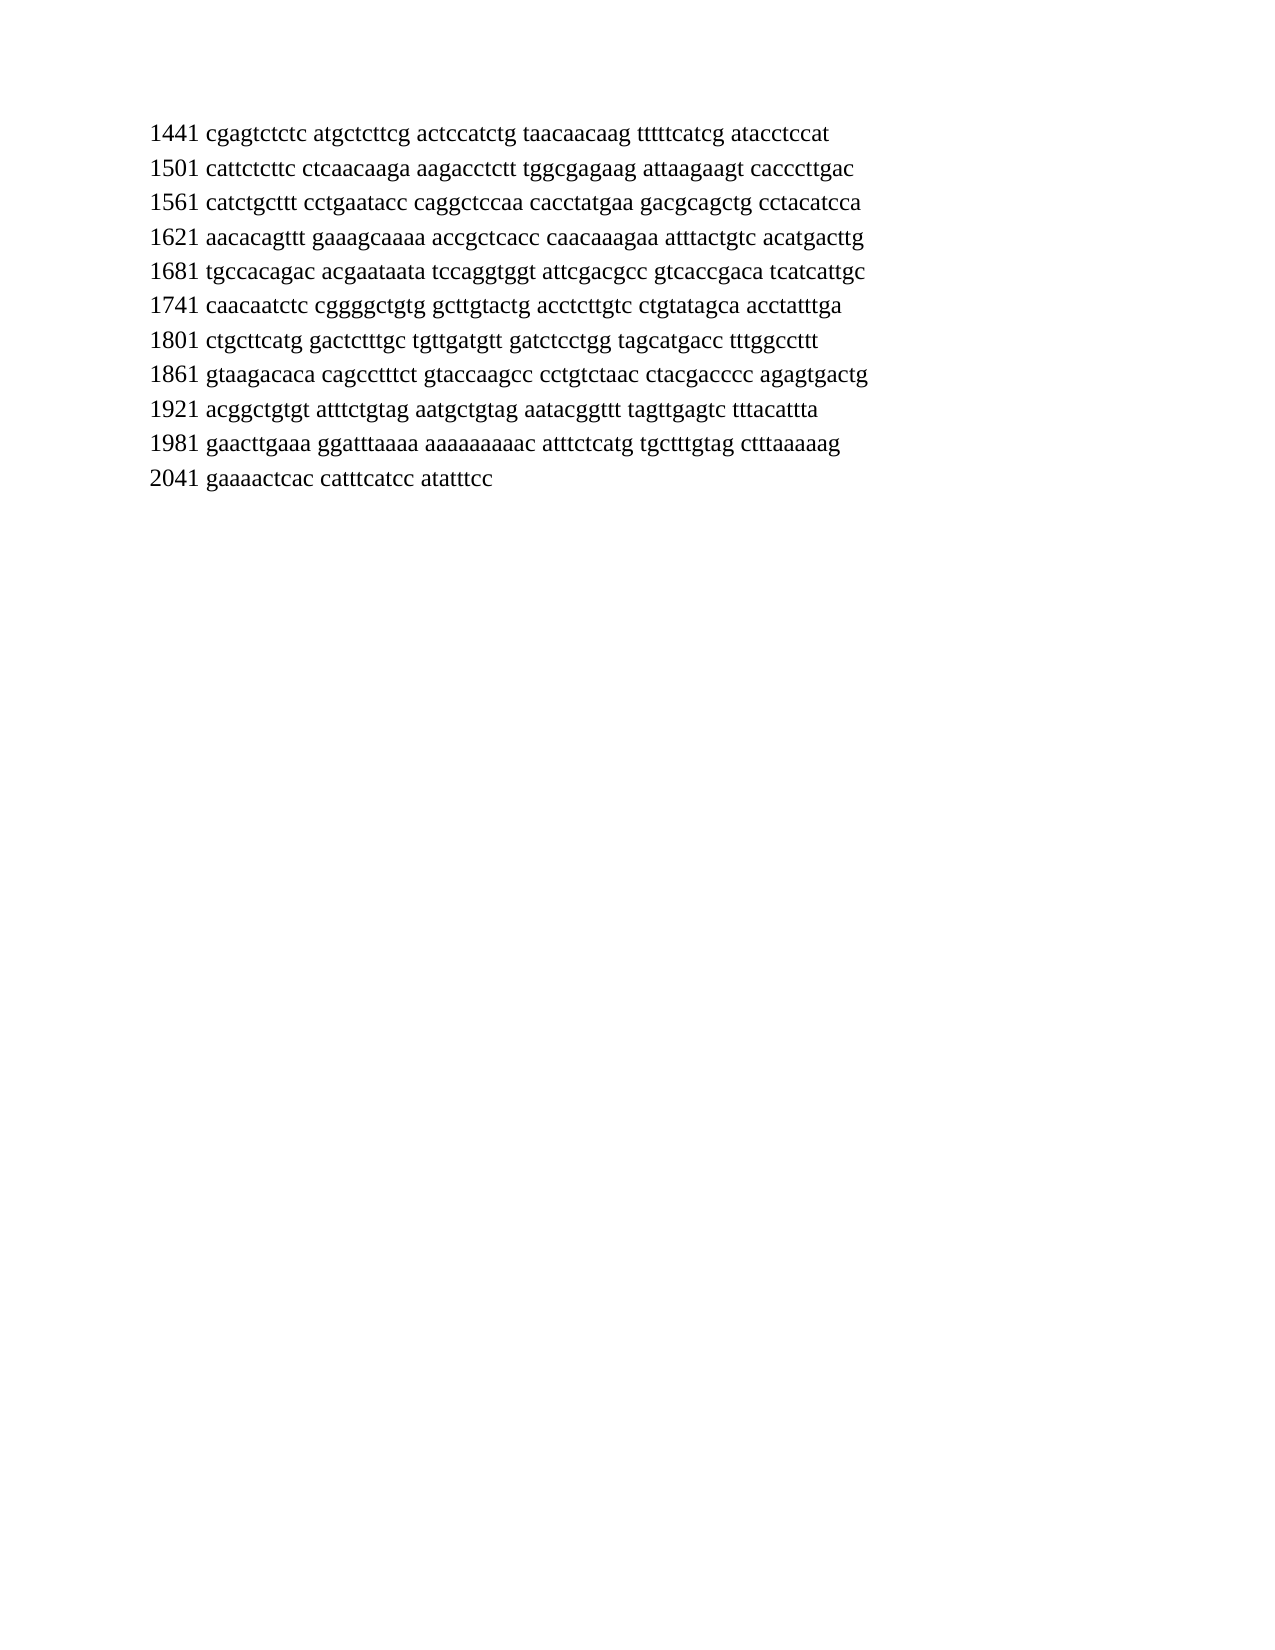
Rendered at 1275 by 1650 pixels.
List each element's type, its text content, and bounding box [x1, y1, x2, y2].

text 1801 ctgcttcatg gactctttgc tgttgatgtt gatctcctgg tagcatgacc tttggccttt [118, 325, 1157, 354]
text 2041 gaaaactcac catttcatcc atatttcc [118, 463, 1157, 492]
text 1501 cattctcttc ctcaacaaga aagacctctt tggcgagaag attaagaagt cacccttgac [118, 153, 1157, 181]
text 1441 cgagtctctc atgctcttcg actccatctg taacaacaag tttttcatcg atacctccat [118, 118, 1157, 147]
text 1861 gtaagacaca cagcctttct gtaccaagcc cctgtctaac ctacgacccc agagtgactg [118, 359, 1157, 388]
text 1561 catctgcttt cctgaatacc caggctccaa cacctatgaa gacgcagctg cctacatcca [118, 187, 1157, 216]
text 1741 caacaatctc cggggctgtg gcttgtactg acctcttgtc ctgtatagca acctatttga [118, 291, 1157, 319]
text 1621 aacacagttt gaaagcaaaa accgctcacc caacaaagaa atttactgtc acatgacttg [118, 222, 1157, 250]
text 1921 acggctgtgt atttctgtag aatgctgtag aatacggttt tagttgagtc tttacattta [118, 394, 1157, 423]
text 1681 tgccacagac acgaataata tccaggtggt attcgacgcc gtcaccgaca tcatcattgc [118, 256, 1157, 285]
text 1981 gaacttgaaa ggatttaaaa aaaaaaaaac atttctcatg tgctttgtag ctttaaaaag [118, 428, 1157, 457]
